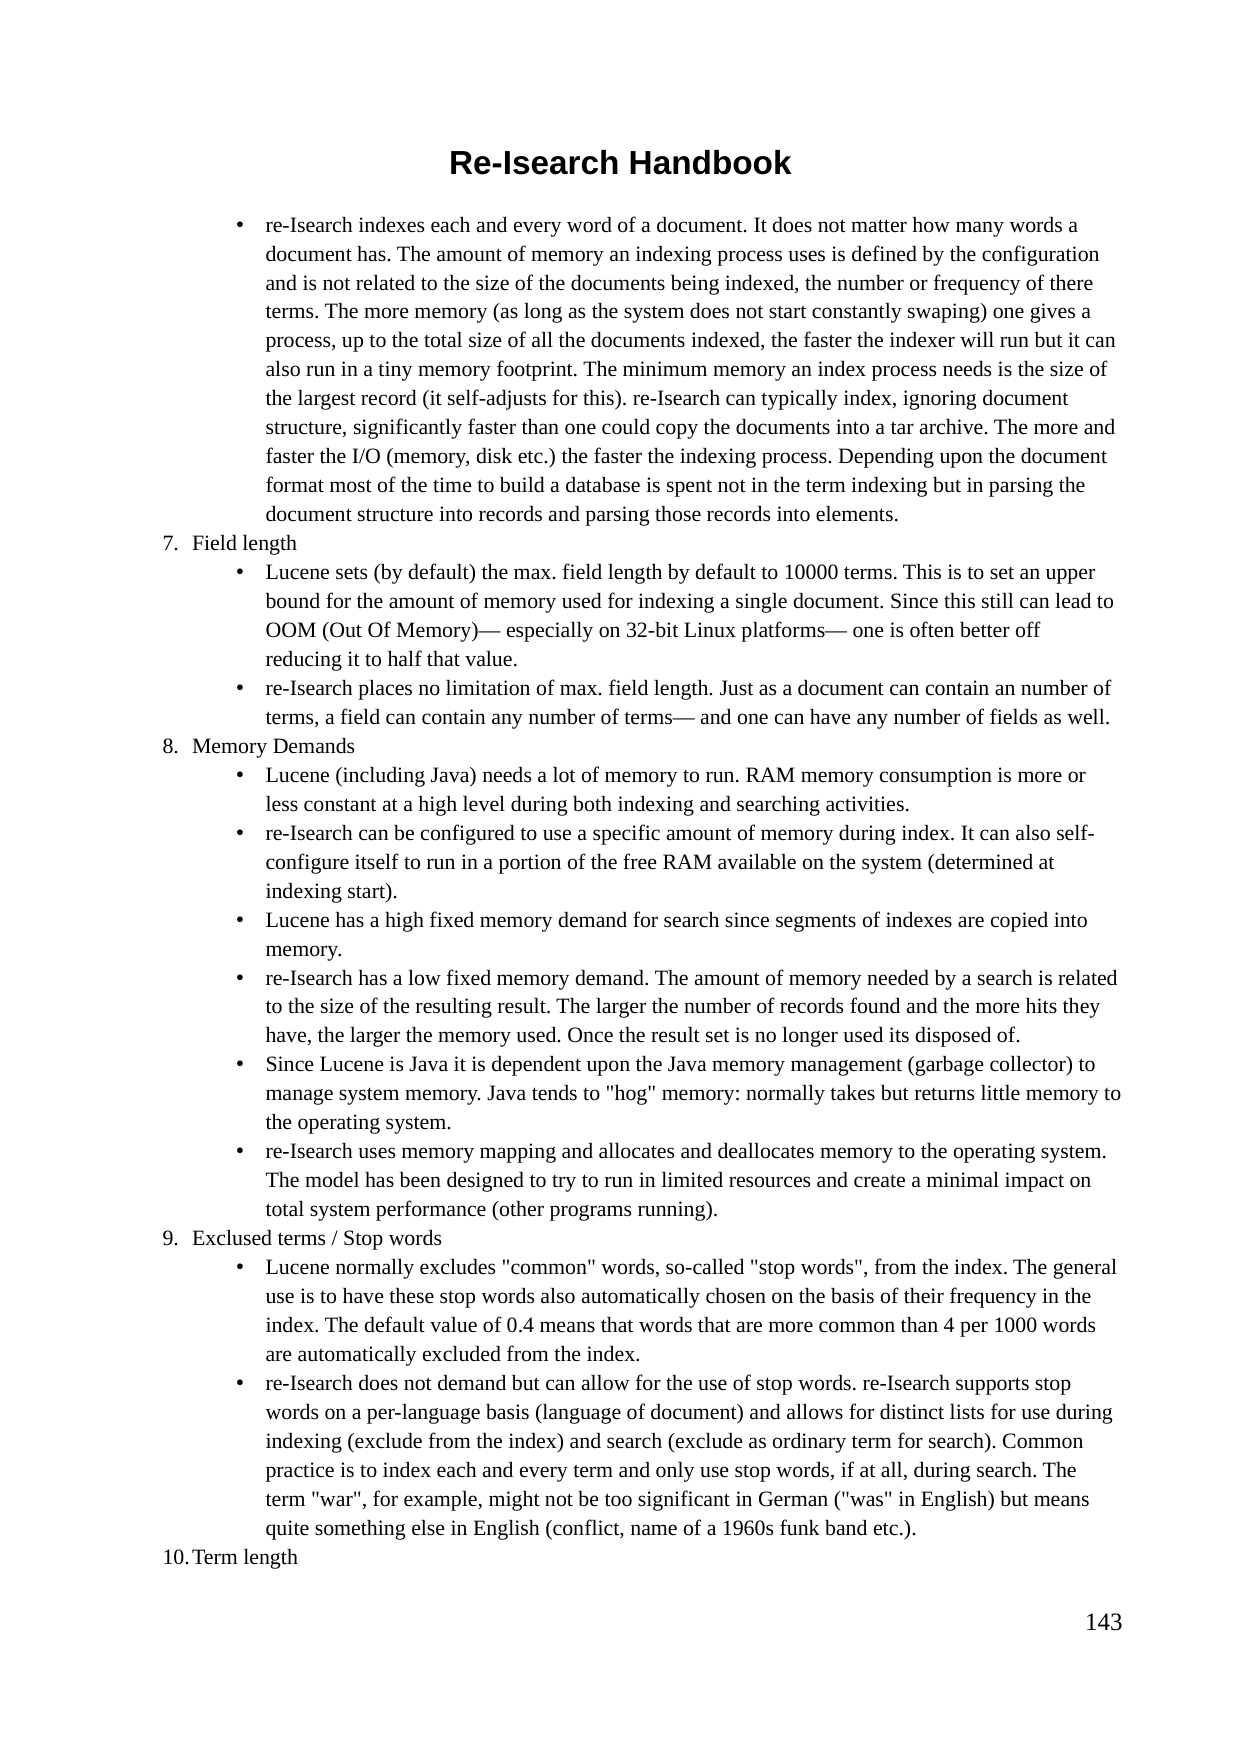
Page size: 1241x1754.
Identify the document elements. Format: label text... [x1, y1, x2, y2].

list Lucene normally excludes "common" words, so-called "stop words", from the index. The general use is to have these stop words also automatically chosen on the basis of their frequency in the index. The default value of 0.4 means that words that are more common than 4 per 1000 words are automatically excluded from the index. [236, 1254, 1122, 1366]
list Lucene has a high fixed memory demand for search since segments of indexes are copied into memory. [236, 907, 1122, 961]
list Exclused terms / Stop words [162, 1225, 1122, 1250]
list Since Lucene is Java it is dependent upon the Java memory management (garbage collector) to manage system memory. Java tends to "hog" memory: normally takes but returns little memory to the operating system. [236, 1051, 1122, 1134]
list re-Isearch does not demand but can allow for the use of stop words. re-Isearch supports stop words on a per-language basis (language of document) and allows for distinct lists for use during indexing (exclude from the index) and search (exclude as ordinary term for search). Common practice is to index each and every term and only use stop words, if at all, during search. The term "war", for example, might not be too significant in German ("was" in English) but means quite something else in English (conflict, name of a 1960s funk band etc.). [236, 1370, 1122, 1540]
list Term length [162, 1544, 1122, 1569]
list Memory Demands [162, 733, 1122, 758]
list Lucene sets (by default) the max. field length by default to 10000 terms. This is to set an upper bound for the amount of memory used for indexing a single document. Since this still can lead to OOM (Out Of Memory)— especially on 32-bit Linux platforms— one is often better off reducing it to half that value. [236, 559, 1122, 671]
list re-Isearch uses memory mapping and allocates and deallocates memory to the operating system. The model has been designed to try to run in limited resources and create a minimal impact on total system performance (other programs running). [236, 1138, 1122, 1221]
list Field length [162, 530, 1122, 555]
list re-Isearch indexes each and every word of a document. It does not matter how many words a document has. The amount of memory an indexing process uses is defined by the configuration and is not related to the size of the documents being indexed, the number or frequency of there terms. The more memory (as long as the system does not start constantly swaping) one gives a process, up to the total size of all the documents indexed, the faster the indexer will run but it can also run in a tiny memory footprint. The minimum memory an index process needs is the size of the largest record (it self-adjusts for this). re-Isearch can typically index, ignoring document structure, significantly faster than one could copy the documents into a tar archive. The more and faster the I/O (memory, disk etc.) the faster the indexing process. Depending upon the document format most of the time to build a database is spent not in the term indexing but in parsing the document structure into records and parsing those records into elements. [236, 212, 1122, 526]
list re-Isearch places no limitation of max. field length. Just as a document can contain an number of terms, a field can contain any number of terms— and one can have any number of fields as well. [236, 675, 1122, 729]
list Lucene (including Java) needs a lot of memory to run. RAM memory consumption is more or less constant at a high level during both indexing and searching activities. [236, 762, 1122, 816]
list re-Isearch can be configured to use a specific amount of memory during index. It can also self-configure itself to run in a portion of the free RAM available on the system (determined at indexing start). [236, 820, 1122, 903]
list re-Isearch has a low fixed memory demand. The amount of memory needed by a search is related to the size of the resulting result. The larger the number of records found and the more hits they have, the larger the memory used. Once the result set is no longer used its disposed of. [236, 964, 1122, 1048]
